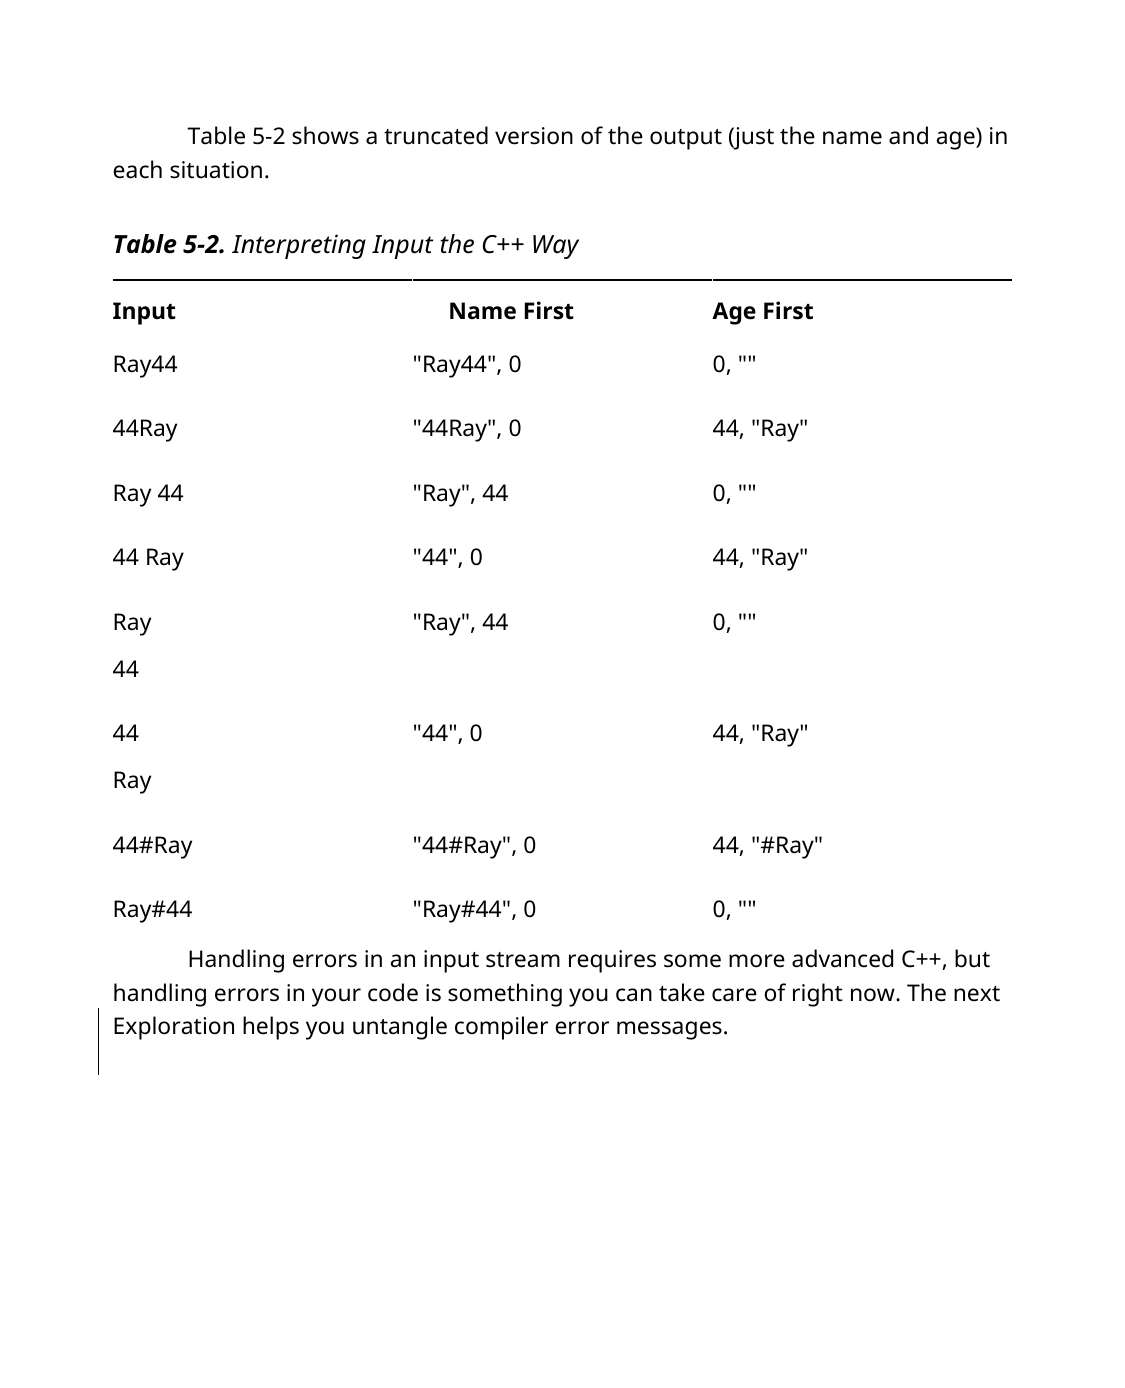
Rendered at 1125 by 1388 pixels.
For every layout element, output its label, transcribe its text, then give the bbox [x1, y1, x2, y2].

table_cell Ray 44 [113, 589, 412, 701]
table_cell 0, "" [713, 460, 1012, 524]
table_cell Ray44 [113, 331, 412, 395]
table_cell "44", 0 [413, 525, 712, 589]
table_cell 0, "" [713, 877, 1012, 941]
table_header [113, 273, 412, 279]
table_cell "Ray44", 0 [413, 331, 712, 395]
table_header Name First [413, 281, 712, 331]
table_cell 44 Ray [113, 701, 412, 812]
table_cell 44, "Ray" [713, 525, 1012, 589]
text Table 5-2 shows a truncated version of the output (just the name and age) in each situation. [112, 118, 1012, 185]
table_header [413, 273, 712, 279]
table_cell "Ray", 44 [413, 460, 712, 524]
table_cell "44", 0 [413, 701, 712, 812]
table_header [713, 273, 1012, 279]
table_header Age First [713, 281, 1012, 331]
table_cell "Ray#44", 0 [413, 877, 712, 941]
table_cell 44 Ray [113, 525, 412, 589]
table_cell "44Ray", 0 [413, 395, 712, 460]
table_header Input [113, 281, 412, 331]
table_cell 44, "#Ray" [713, 812, 1012, 877]
table_cell 0, "" [713, 331, 1012, 395]
table_cell 0, "" [713, 589, 1012, 701]
table_cell 44, "Ray" [713, 395, 1012, 460]
table_cell 44Ray [113, 395, 412, 460]
table_cell Ray#44 [113, 877, 412, 941]
text Table 5-2. Interpreting Input the C++ Way [112, 226, 1012, 261]
text Handling errors in an input stream requires some more advanced C++, but handling errors in your code is something you can take care of right now. The next Exploration helps you untangle compiler error messages. [112, 941, 1012, 1074]
table_cell "Ray", 44 [413, 589, 712, 701]
table_cell 44#Ray [113, 812, 412, 877]
table_cell 44, "Ray" [713, 701, 1012, 812]
table_cell Ray 44 [113, 460, 412, 524]
table_cell "44#Ray", 0 [413, 812, 712, 877]
